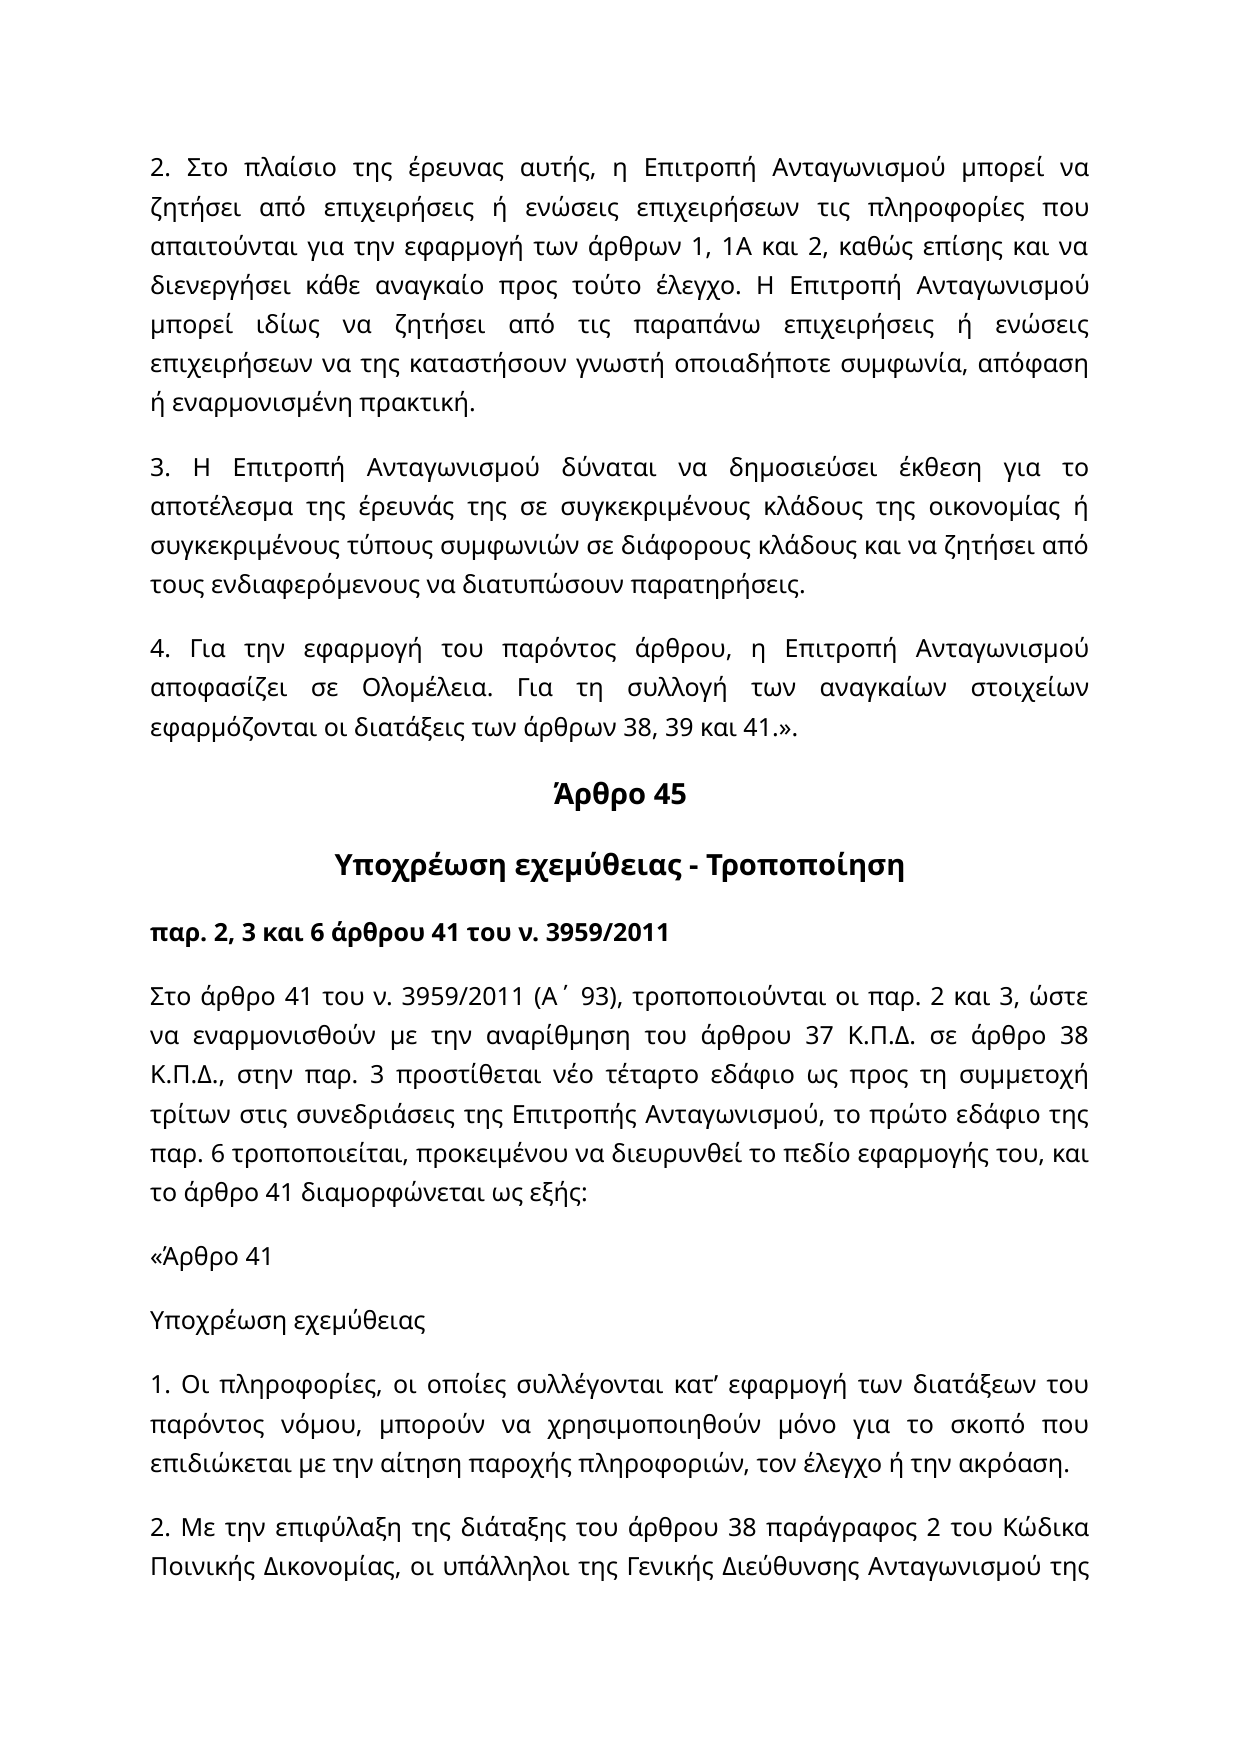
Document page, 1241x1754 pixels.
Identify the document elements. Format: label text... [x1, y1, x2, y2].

text Στο άρθρο 41 του ν. 3959/2011 (Α΄ 93), τροποποιούνται οι παρ. 2 και 3, ώστε να εναρμονισθούν με την αναρίθμηση του άρθρου 37 Κ.Π.Δ. σε άρθρο 38 Κ.Π.Δ., στην παρ. 3 προστίθεται νέο τέταρτο εδάφιο ως προς τη συμμετοχή τρίτων στις συνεδριάσεις της Επιτροπής Ανταγωνισμού, το πρώτο εδάφιο της παρ. 6 τροποποιείται, προκειμένου να διευρυνθεί το πεδίο εφαρμογής του, και το άρθρο 41 διαμορφώνεται ως εξής: [150, 979, 1090, 1209]
text Υποχρέωση εχεμύθειας [150, 1303, 1090, 1337]
text παρ. 2, 3 και 6 άρθρου 41 του ν. 3959/2011 [150, 914, 1090, 949]
text 1. Οι πληροφορίες, οι οποίες συλλέγονται κατ’ εφαρμογή των διατάξεων του παρόντος νόμου, μπορούν να χρησιμοποιηθούν μόνο για το σκοπό που επιδιώκεται με την αίτηση παροχής πληροφοριών, τον έλεγχο ή την ακρόαση. [150, 1367, 1090, 1479]
text 2. Με την επιφύλαξη της διάταξης του άρθρου 38 παράγραφος 2 του Κώδικα Ποινικής Δικονομίας, οι υπάλληλοι της Γενικής Διεύθυνσης Ανταγωνισμού της [150, 1509, 1090, 1583]
text 3. Η Επιτροπή Ανταγωνισμού δύναται να δημοσιεύσει έκθεση για το αποτέλεσμα της έρευνάς της σε συγκεκριμένους κλάδους της οικονομίας ή συγκεκριμένους τύπους συμφωνιών σε διάφορους κλάδους και να ζητήσει από τους ενδιαφερόμενους να διατυπώσουν παρατηρήσεις. [150, 449, 1090, 601]
text 4. Για την εφαρμογή του παρόντος άρθρου, η Επιτροπή Ανταγωνισμού αποφασίζει σε Ολομέλεια. Για τη συλλογή των αναγκαίων στοιχείων εφαρμόζονται οι διατάξεις των άρθρων 38, 39 και 41.». [150, 631, 1090, 743]
subtitle Υποχρέωση εχεμύθειας - Τροποποίηση [150, 844, 1090, 884]
subtitle Άρθρο 45 [150, 773, 1090, 813]
text 2. Στο πλαίσιο της έρευνας αυτής, η Επιτροπή Ανταγωνισμού μπορεί να ζητήσει από επιχειρήσεις ή ενώσεις επιχειρήσεων τις πληροφορίες που απαιτούνται για την εφαρμογή των άρθρων 1, 1Α και 2, καθώς επίσης και να διενεργήσει κάθε αναγκαίο προς τούτο έλεγχο. Η Επιτροπή Ανταγωνισμού μπορεί ιδίως να ζητήσει από τις παραπάνω επιχειρήσεις ή ενώσεις επιχειρήσεων να της καταστήσουν γνωστή οποιαδήποτε συμφωνία, απόφαση ή εναρμονισμένη πρακτική. [150, 150, 1090, 419]
text «Άρθρο 41 [150, 1239, 1090, 1273]
